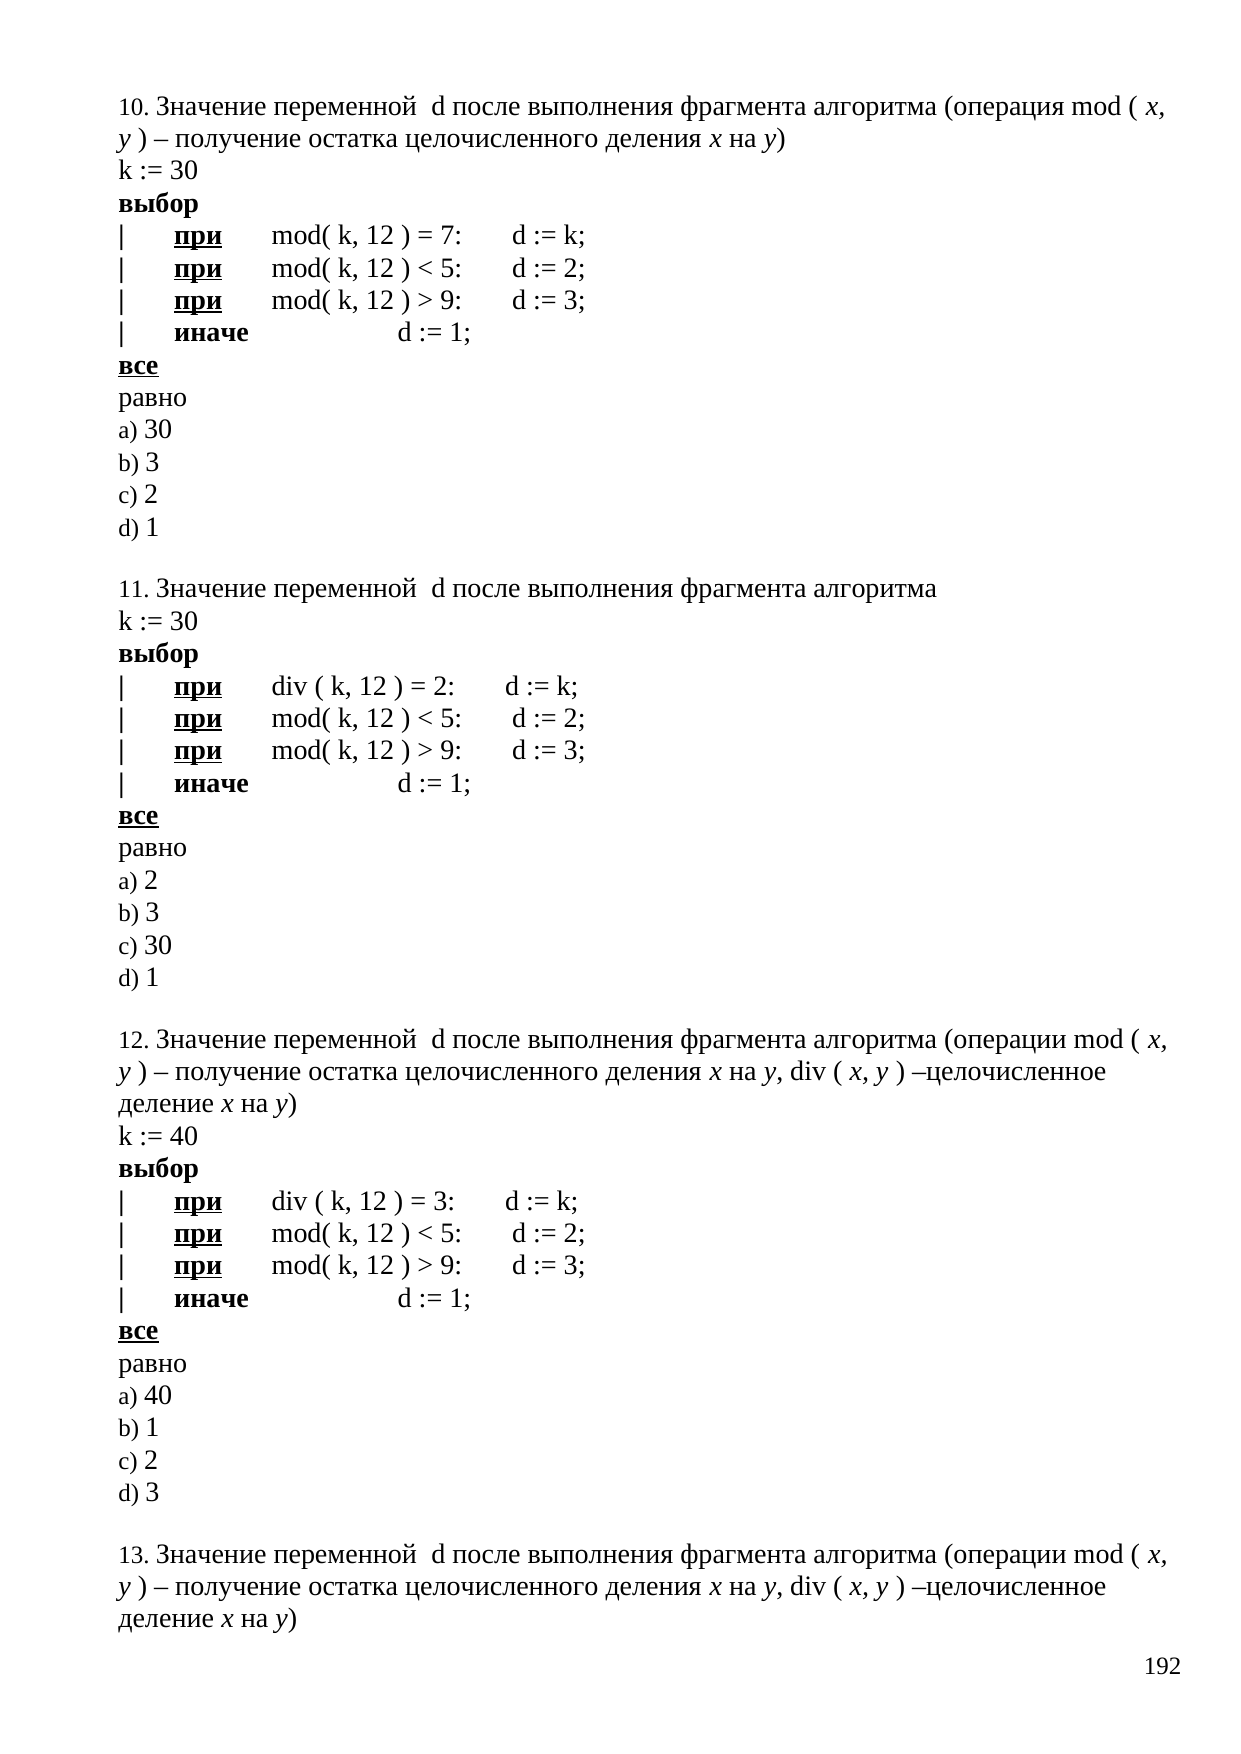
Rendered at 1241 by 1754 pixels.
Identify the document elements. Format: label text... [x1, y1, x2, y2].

text 12. Значение переменной d после выполнения фрагмента алгоритма (операции mod ( х, y ) – получение остатка целочисленного деления х на y, div ( х, y ) –целочисленное деление х на y) k := 40 выбор | при div ( k, 12 ) = 3: d := k; | при mod( k, 12 ) < 5: d := 2; | при mod( k, 12 ) > 9: d := 3; | иначе d := 1; все равно a) 40 b) 1 c) 2 d) 3 [118, 1022, 1181, 1508]
text 11. Значение переменной d после выполнения фрагмента алгоритма k := 30 выбор | при div ( k, 12 ) = 2: d := k; | при mod( k, 12 ) < 5: d := 2; | при mod( k, 12 ) > 9: d := 3; | иначе d := 1; все равно a) 2 b) 3 c) 30 d) 1 [118, 571, 1181, 992]
text 13. Значение переменной d после выполнения фрагмента алгоритма (операции mod ( х, y ) – получение остатка целочисленного деления х на y, div ( х, y ) –целочисленное деление х на y) [118, 1537, 1181, 1634]
text 10. Значение переменной d после выполнения фрагмента алгоритма (операция mod ( х, y ) – получение остатка целочисленного деления х на y) k := 30 выбор | при mod( k, 12 ) = 7: d := k; | при mod( k, 12 ) < 5: d := 2; | при mod( k, 12 ) > 9: d := 3; | иначе d := 1; все равно a) 30 b) 3 c) 2 d) 1 [118, 89, 1181, 542]
